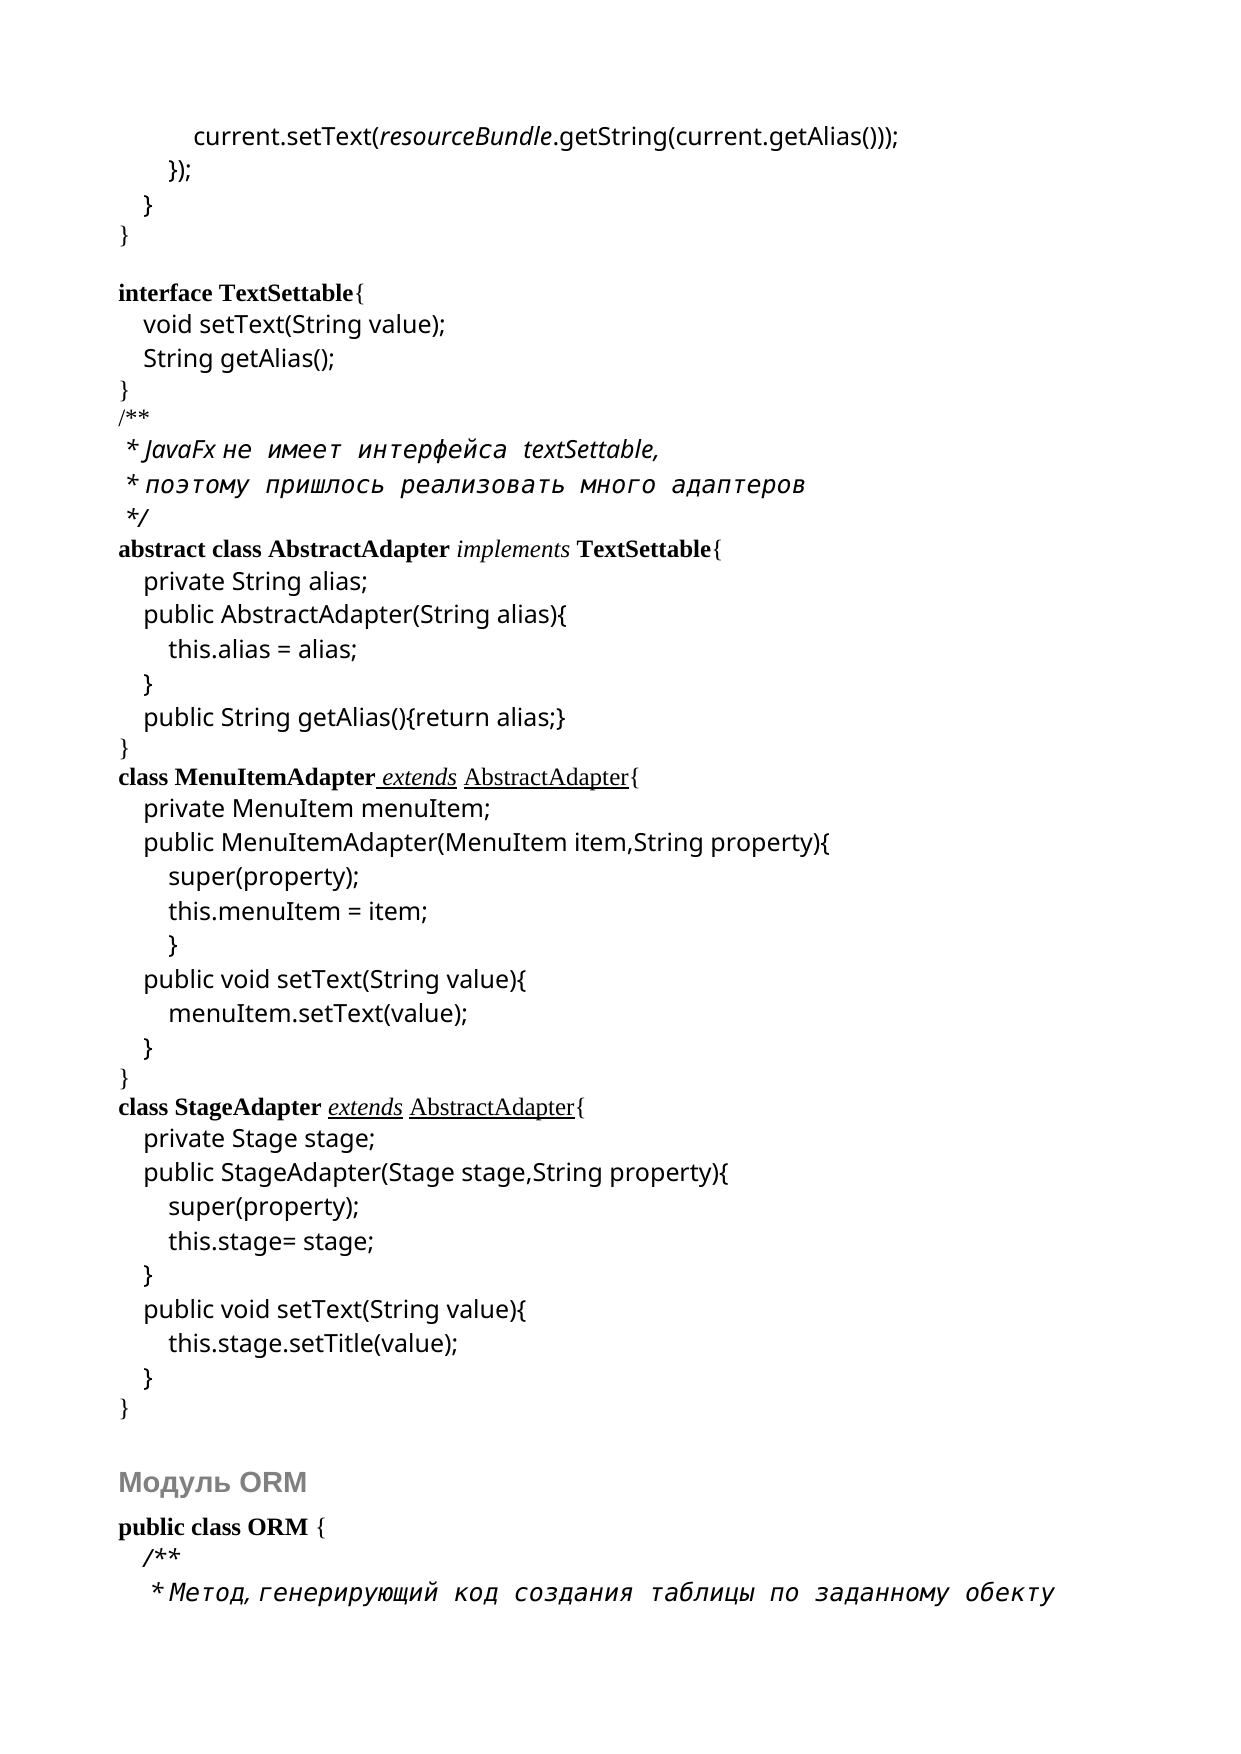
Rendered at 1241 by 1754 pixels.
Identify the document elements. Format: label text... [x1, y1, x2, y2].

text /** [118, 1540, 1122, 1574]
text * поэтому пришлось реализовать много адаптеров [118, 466, 1122, 500]
text class MenuItemAdapter extends AbstractAdapter{ [118, 762, 1122, 791]
text class StageAdapter extends AbstractAdapter{ [118, 1092, 1122, 1121]
text * JavaFx не имеет интерфейса textSettable, [118, 432, 1122, 466]
text } [118, 1257, 1122, 1291]
text void setText(String value); [118, 307, 1122, 341]
text } [118, 1029, 1122, 1063]
text } [118, 1393, 1122, 1422]
text this.menuItem = item; [118, 893, 1122, 927]
text } [118, 1359, 1122, 1393]
text this.stage= stage; [118, 1223, 1122, 1257]
text */ [118, 500, 1122, 534]
text } [118, 375, 1122, 403]
text menuItem.setText(value); [118, 995, 1122, 1029]
text public AbstractAdapter(String alias){ [118, 597, 1122, 631]
text this.stage.setTitle(value); [118, 1325, 1122, 1359]
text super(property); [118, 1189, 1122, 1223]
text current.setText(resourceBundle.getString(current.getAlias())); [118, 118, 1122, 152]
text super(property); [118, 859, 1122, 893]
text } [118, 220, 1122, 249]
text this.alias = alias; [118, 631, 1122, 665]
text public MenuItemAdapter(MenuItem item,String property){ [118, 825, 1122, 859]
text public class ORM { [118, 1512, 1122, 1540]
text }); [118, 152, 1122, 186]
text } [118, 1063, 1122, 1092]
text abstract class AbstractAdapter implements TextSettable{ [118, 534, 1122, 563]
text private MenuItem menuItem; [118, 791, 1122, 825]
text String getAlias(); [118, 341, 1122, 375]
text } [118, 186, 1122, 220]
text public StageAdapter(Stage stage,String property){ [118, 1155, 1122, 1189]
text } [118, 927, 1122, 961]
text public String getAlias(){return alias;} [118, 699, 1122, 733]
text } [118, 733, 1122, 762]
text private Stage stage; [118, 1121, 1122, 1155]
subtitle Модуль ORM [118, 1466, 1122, 1499]
text /** [118, 403, 1122, 432]
text * Метод, генерирующий код создания таблицы по заданному обекту [118, 1574, 1122, 1608]
text public void setText(String value){ [118, 1291, 1122, 1325]
text } [118, 665, 1122, 699]
text private String alias; [118, 563, 1122, 597]
text public void setText(String value){ [118, 961, 1122, 995]
text interface TextSettable{ [118, 278, 1122, 307]
